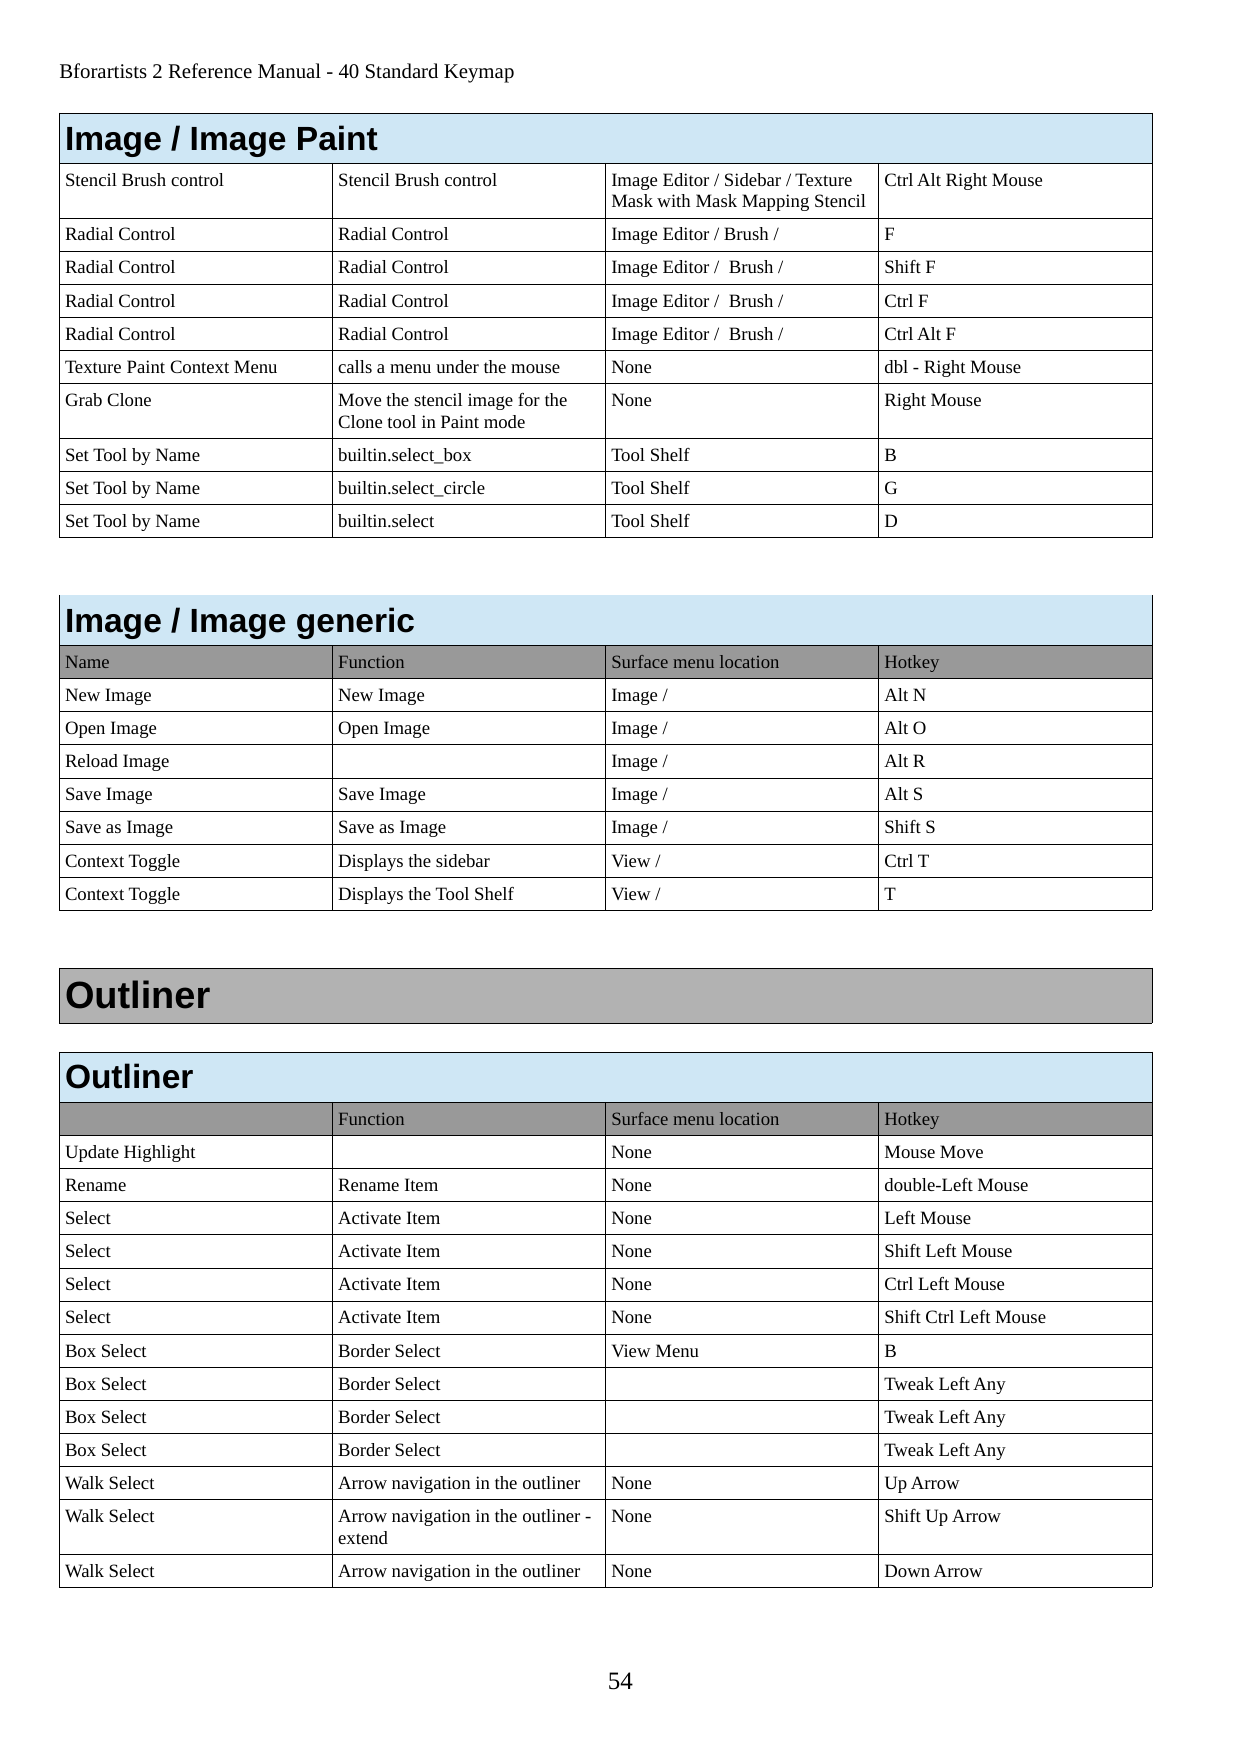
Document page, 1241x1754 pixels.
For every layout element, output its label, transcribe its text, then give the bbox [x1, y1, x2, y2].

table_cell Tweak Left Any [879, 1401, 1152, 1433]
table_cell Surface menu location [606, 1103, 878, 1135]
table_cell Tweak Left Any [879, 1368, 1152, 1400]
table_cell None [606, 1169, 878, 1201]
table_cell [606, 1368, 878, 1400]
table_cell Save Image [333, 779, 605, 811]
table_cell Image / [606, 679, 878, 711]
table_cell [333, 745, 605, 777]
table_cell Border Select [333, 1368, 605, 1400]
table_cell View / [606, 845, 878, 877]
table_cell Context Toggle [60, 878, 332, 910]
table_cell Displays the sidebar [333, 845, 605, 877]
table_cell builtin.select_circle [333, 472, 605, 504]
table_cell Surface menu location [606, 646, 878, 678]
table_cell None [606, 351, 878, 383]
table_cell Set Tool by Name [60, 472, 332, 504]
table_cell None [606, 1235, 878, 1267]
table_cell Move the stencil image for the Clone tool in Paint mode [333, 384, 605, 438]
table_cell Select [60, 1202, 332, 1234]
table_cell D [879, 505, 1152, 537]
table_cell Radial Control [60, 252, 332, 284]
table_cell double-Left Mouse [879, 1169, 1152, 1201]
table_cell Radial Control [333, 252, 605, 284]
table_cell Image / [606, 779, 878, 811]
table_cell Displays the Tool Shelf [333, 878, 605, 910]
table_cell Reload Image [60, 745, 332, 777]
table_cell F [879, 219, 1152, 251]
table_cell Shift Up Arrow [879, 1500, 1152, 1554]
table_cell Ctrl F [879, 285, 1152, 317]
table_cell Ctrl Alt F [879, 318, 1152, 350]
table_cell Box Select [60, 1368, 332, 1400]
table_cell Ctrl Left Mouse [879, 1269, 1152, 1301]
table_cell Shift Ctrl Left Mouse [879, 1302, 1152, 1334]
table_cell None [606, 1500, 878, 1554]
table_header Outliner [60, 969, 1152, 1023]
table_cell Arrow navigation in the outliner - extend [333, 1500, 605, 1554]
table_cell Stencil Brush control [333, 164, 605, 217]
table_cell Radial Control [333, 285, 605, 317]
table_cell New Image [333, 679, 605, 711]
table_cell Shift S [879, 812, 1152, 844]
table_header Image / Image generic [60, 595, 1152, 645]
table_cell Right Mouse [879, 384, 1152, 438]
table_cell Activate Item [333, 1302, 605, 1334]
table_cell Open Image [333, 712, 605, 744]
table_cell Name [60, 646, 332, 678]
table_cell Image Editor / Brush / [606, 318, 878, 350]
table_cell Save Image [60, 779, 332, 811]
table_cell B [879, 1335, 1152, 1367]
table_cell Image Editor / Brush / [606, 285, 878, 317]
table_cell [606, 1401, 878, 1433]
table_cell Box Select [60, 1335, 332, 1367]
table_cell Save as Image [333, 812, 605, 844]
table_cell Arrow navigation in the outliner [333, 1467, 605, 1499]
table_cell Radial Control [333, 318, 605, 350]
table_cell calls a menu under the mouse [333, 351, 605, 383]
table_cell Shift Left Mouse [879, 1235, 1152, 1267]
table_cell Select [60, 1302, 332, 1334]
table_cell Ctrl Alt Right Mouse [879, 164, 1152, 217]
table_cell Context Toggle [60, 845, 332, 877]
table_cell B [879, 439, 1152, 471]
table_cell Border Select [333, 1335, 605, 1367]
table_cell Activate Item [333, 1269, 605, 1301]
table_cell View Menu [606, 1335, 878, 1367]
table_cell Walk Select [60, 1467, 332, 1499]
table_cell Image / [606, 712, 878, 744]
table_cell Rename Item [333, 1169, 605, 1201]
table_cell None [606, 1555, 878, 1587]
table_cell Mouse Move [879, 1136, 1152, 1168]
table_cell Function [333, 1103, 605, 1135]
table_cell Border Select [333, 1401, 605, 1433]
table_cell Image / [606, 812, 878, 844]
table_cell None [606, 1136, 878, 1168]
table_cell builtin.select [333, 505, 605, 537]
table_cell Alt N [879, 679, 1152, 711]
table_cell T [879, 878, 1152, 910]
table_cell Box Select [60, 1401, 332, 1433]
table_cell builtin.select_box [333, 439, 605, 471]
table_cell Walk Select [60, 1500, 332, 1554]
table_cell Activate Item [333, 1202, 605, 1234]
table_cell Function [333, 646, 605, 678]
table_cell Walk Select [60, 1555, 332, 1587]
table_cell [333, 1136, 605, 1168]
table_cell None [606, 1467, 878, 1499]
table_cell Select [60, 1235, 332, 1267]
table_cell Tool Shelf [606, 472, 878, 504]
table_cell Tool Shelf [606, 505, 878, 537]
table_cell None [606, 384, 878, 438]
table_cell View / [606, 878, 878, 910]
table_cell [606, 1434, 878, 1466]
table_cell Activate Item [333, 1235, 605, 1267]
table_cell Arrow navigation in the outliner [333, 1555, 605, 1587]
table_cell Tool Shelf [606, 439, 878, 471]
table_cell Radial Control [60, 318, 332, 350]
table_cell Select [60, 1269, 332, 1301]
table_cell Image / [606, 745, 878, 777]
table_cell None [606, 1302, 878, 1334]
table_cell Ctrl T [879, 845, 1152, 877]
table_cell Set Tool by Name [60, 505, 332, 537]
table_header Image / Image Paint [60, 114, 1152, 163]
table_cell Grab Clone [60, 384, 332, 438]
table_cell New Image [60, 679, 332, 711]
table_cell Image Editor / Brush / [606, 252, 878, 284]
table_cell Rename [60, 1169, 332, 1201]
table_cell Up Arrow [879, 1467, 1152, 1499]
table_cell Stencil Brush control [60, 164, 332, 217]
table_cell Radial Control [333, 219, 605, 251]
table_cell Down Arrow [879, 1555, 1152, 1587]
table_cell [60, 1103, 332, 1135]
table_cell Border Select [333, 1434, 605, 1466]
table_cell Tweak Left Any [879, 1434, 1152, 1466]
table_cell Box Select [60, 1434, 332, 1466]
table_cell Radial Control [60, 219, 332, 251]
table_cell Update Highlight [60, 1136, 332, 1168]
table_cell G [879, 472, 1152, 504]
table_cell None [606, 1269, 878, 1301]
table_cell Open Image [60, 712, 332, 744]
table_header Outliner [60, 1053, 1152, 1102]
table_cell Alt O [879, 712, 1152, 744]
table_cell Save as Image [60, 812, 332, 844]
table_cell None [606, 1202, 878, 1234]
table_cell Image Editor / Sidebar / Texture Mask with Mask Mapping Stencil [606, 164, 878, 217]
table_cell Radial Control [60, 285, 332, 317]
table_cell Set Tool by Name [60, 439, 332, 471]
table_cell Image Editor / Brush / [606, 219, 878, 251]
table_cell Alt R [879, 745, 1152, 777]
table_cell Alt S [879, 779, 1152, 811]
table_cell Hotkey [879, 1103, 1152, 1135]
table_cell Left Mouse [879, 1202, 1152, 1234]
table_cell dbl - Right Mouse [879, 351, 1152, 383]
table_cell Hotkey [879, 646, 1152, 678]
table_cell Texture Paint Context Menu [60, 351, 332, 383]
table_cell Shift F [879, 252, 1152, 284]
